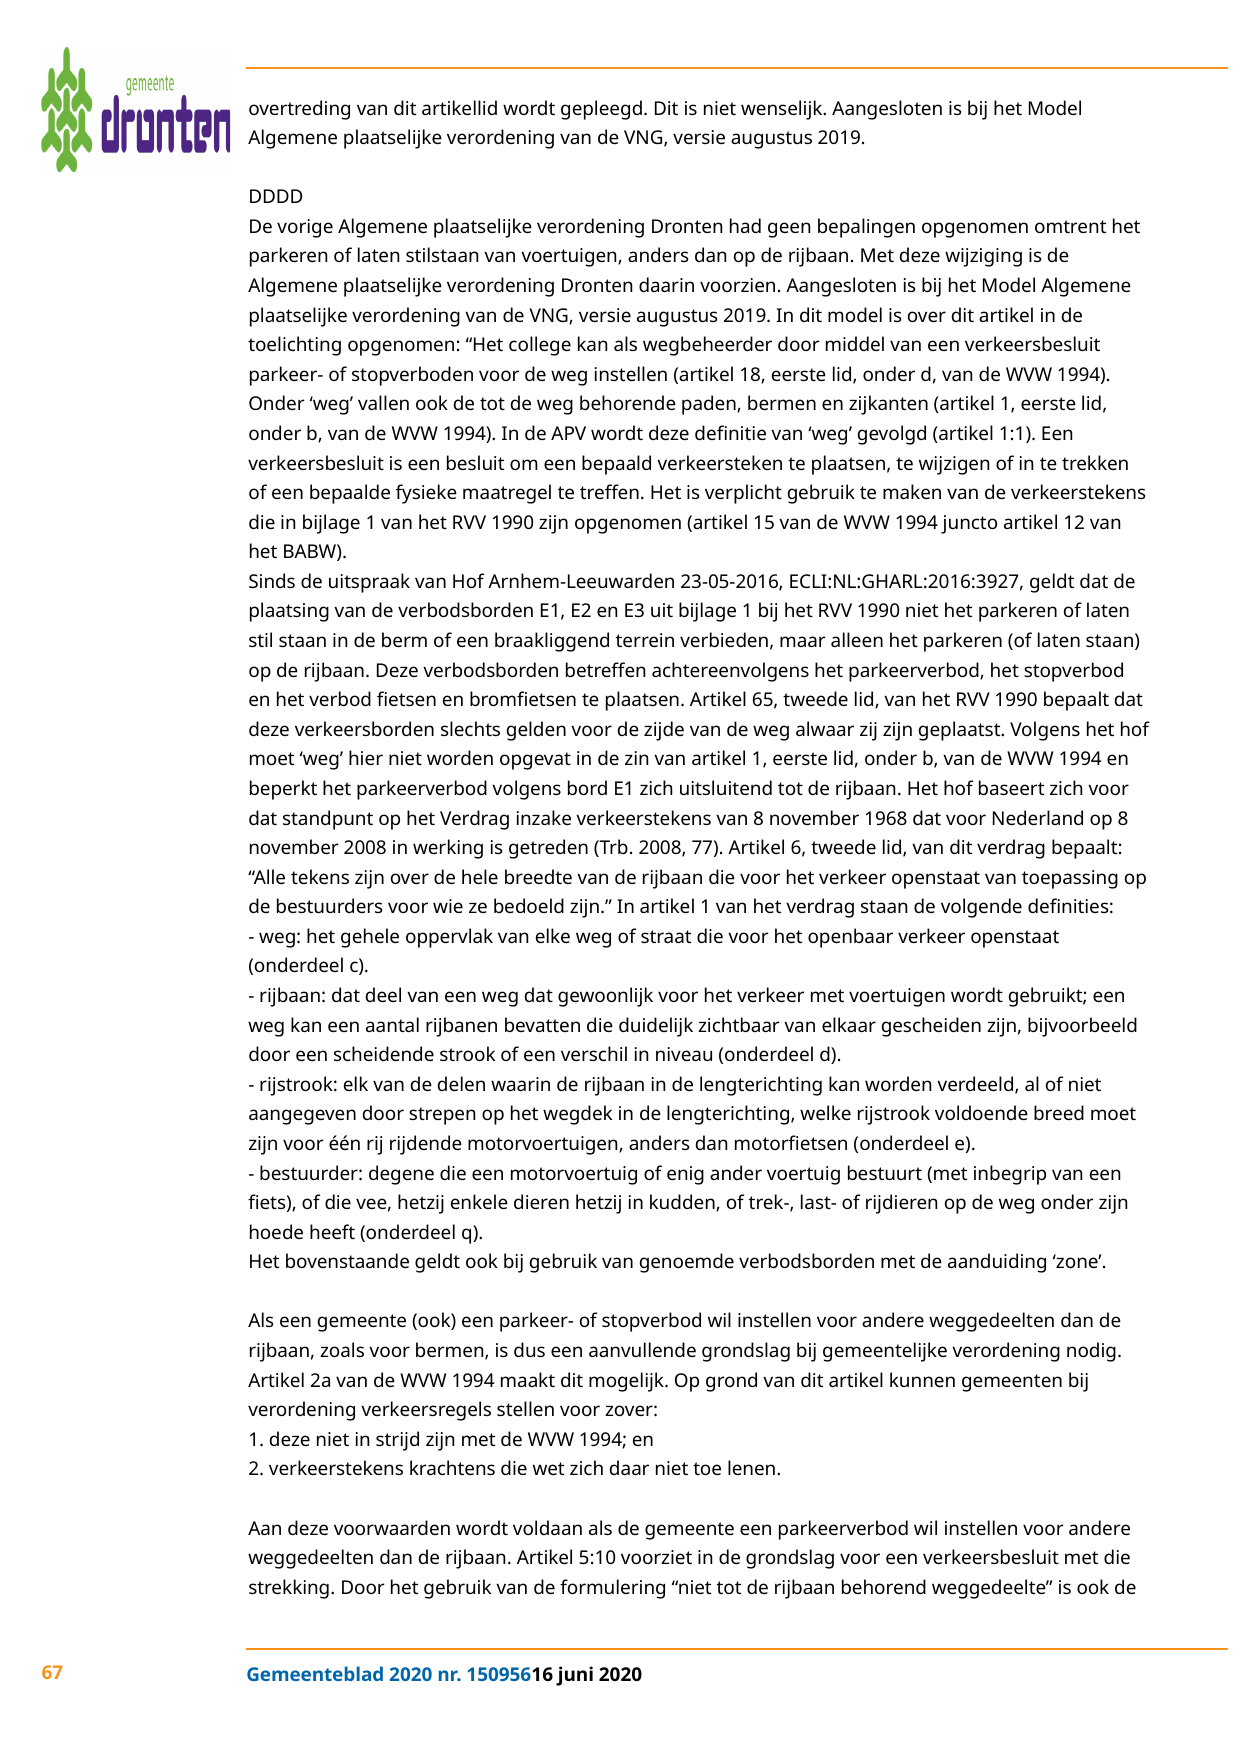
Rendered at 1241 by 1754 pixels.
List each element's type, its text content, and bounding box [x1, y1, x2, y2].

text Aan deze voorwaarden wordt voldaan als de gemeente een parkeerverbod wil instellen voor andere weggedeelten dan de rijbaan. Artikel 5:10 voorziet in de grondslag voor een verkeersbesluit met die strekking. Door het gebruik van de formulering “niet tot de rijbaan behorend weggedeelte” is ook de [248, 1515, 1152, 1600]
text 1. deze niet in strijd zijn met de WVW 1994; en [248, 1426, 1152, 1452]
text - rijstrook: elk van de delen waarin de rijbaan in de lengterichting kan worden verdeeld, al of niet aangegeven door strepen op het wegdek in de lengterichting, welke rijstrook voldoende breed moet zijn voor één rij rijdende motorvoertuigen, anders dan motorfietsen (onderdeel e). [248, 1071, 1152, 1156]
text overtreding van dit artikellid wordt gepleegd. Dit is niet wenselijk. Aangesloten is bij het Model Algemene plaatselijke verordening van de VNG, versie augustus 2019. [248, 95, 1152, 150]
text Sinds de uitspraak van Hof Arnhem-Leeuwarden 23-05-2016, ECLI:NL:GHARL:2016:3927, geldt dat de plaatsing van de verbodsborden E1, E2 en E3 uit bijlage 1 bij het RVV 1990 niet het parkeren of laten stil staan in de berm of een braakliggend terrein verbieden, maar alleen het parkeren (of laten staan) op de rijbaan. Deze verbodsborden betreffen achtereenvolgens het parkeerverbod, het stopverbod en het verbod fietsen en bromfietsen te plaatsen. Artikel 65, tweede lid, van het RVV 1990 bepaalt dat deze verkeersborden slechts gelden voor de zijde van de weg alwaar zij zijn geplaatst. Volgens het hof moet ‘weg’ hier niet worden opgevat in de zin van artikel 1, eerste lid, onder b, van de WVW 1994 en beperkt het parkeerverbod volgens bord E1 zich uitsluitend tot de rijbaan. Het hof baseert zich voor dat standpunt op het Verdrag inzake verkeerstekens van 8 november 1968 dat voor Nederland op 8 november 2008 in werking is getreden (Trb. 2008, 77). Artikel 6, tweede lid, van dit verdrag bepaalt: “Alle tekens zijn over de hele breedte van de rijbaan die voor het verkeer openstaat van toepassing op de bestuurders voor wie ze bedoeld zijn.” In artikel 1 van het verdrag staan de volgende definities: [248, 568, 1152, 919]
text De vorige Algemene plaatselijke verordening Dronten had geen bepalingen opgenomen omtrent het parkeren of laten stilstaan van voertuigen, anders dan op de rijbaan. Met deze wijziging is de Algemene plaatselijke verordening Dronten daarin voorzien. Aangesloten is bij het Model Algemene plaatselijke verordening van de VNG, versie augustus 2019. In dit model is over dit artikel in de toelichting opgenomen: “Het college kan als wegbeheerder door middel van een verkeersbesluit parkeer- of stopverboden voor de weg instellen (artikel 18, eerste lid, onder d, van de WVW 1994). Onder ‘weg’ vallen ook de tot de weg behorende paden, bermen en zijkanten (artikel 1, eerste lid, onder b, van de WVW 1994). In de APV wordt deze definitie van ‘weg’ gevolgd (artikel 1:1). Een verkeersbesluit is een besluit om een bepaald verkeersteken te plaatsen, te wijzigen of in te trekken of een bepaalde fysieke maatregel te treffen. Het is verplicht gebruik te maken van de verkeerstekens die in bijlage 1 van het RVV 1990 zijn opgenomen (artikel 15 van de WVW 1994 juncto artikel 12 van het BABW). [248, 213, 1152, 564]
text 2. verkeerstekens krachtens die wet zich daar niet toe lenen. [248, 1456, 1152, 1481]
text - rijbaan: dat deel van een weg dat gewoonlijk voor het verkeer met voertuigen wordt gebruikt; een weg kan een aantal rijbanen bevatten die duidelijk zichtbaar van elkaar gescheiden zijn, bijvoorbeeld door een scheidende strook of een verschil in niveau (onderdeel d). [248, 982, 1152, 1067]
text DDDD [248, 183, 1152, 209]
text Als een gemeente (ook) een parkeer- of stopverbod wil instellen voor andere weggedeelten dan de rijbaan, zoals voor bermen, is dus een aanvullende grondslag bij gemeentelijke verordening nodig. Artikel 2a van de WVW 1994 maakt dit mogelijk. Op grond van dit artikel kunnen gemeenten bij verordening verkeersregels stellen voor zover: [248, 1308, 1152, 1422]
text Het bovenstaande geldt ook bij gebruik van genoemde verbodsborden met de aanduiding ‘zone’. [248, 1248, 1152, 1274]
text - weg: het gehele oppervlak van elke weg of straat die voor het openbaar verkeer openstaat (onderdeel c). [248, 923, 1152, 978]
picture [41, 47, 231, 172]
text - bestuurder: degene die een motorvoertuig of enig ander voertuig bestuurt (met inbegrip van een fiets), of die vee, hetzij enkele dieren hetzij in kudden, of trek-, last- of rijdieren op de weg onder zijn hoede heeft (onderdeel q). [248, 1160, 1152, 1245]
